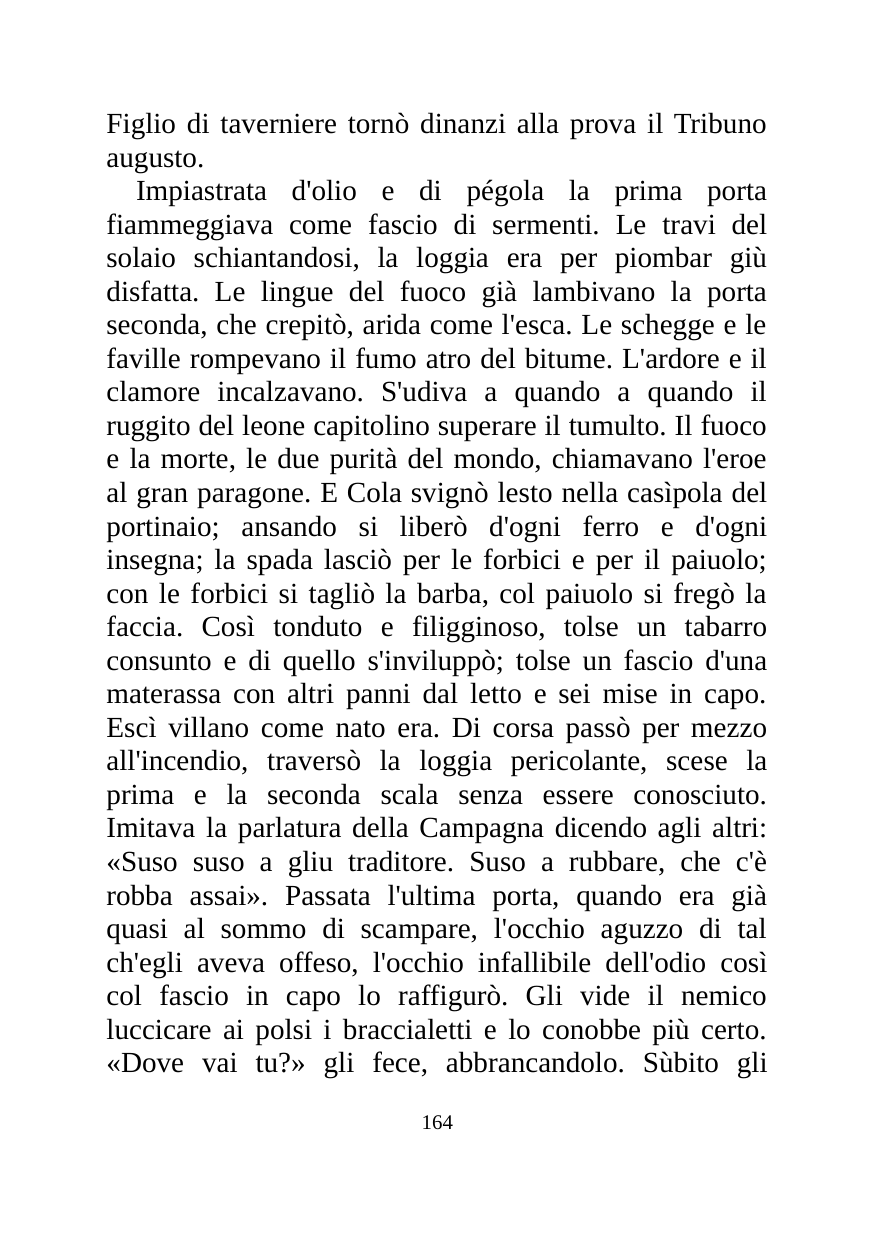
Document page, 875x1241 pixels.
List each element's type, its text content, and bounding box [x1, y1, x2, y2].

text Figlio di taverniere tornò dinanzi alla prova il Tribuno augusto. [106, 106, 768, 173]
text Impiastrata d'olio e di pégola la prima porta fiammeggiava come fascio di sermenti. Le travi del solaio schiantandosi, la loggia era per piombar giù disfatta. Le lingue del fuoco già lambivano la porta seconda, che crepitò, arida come l'esca. Le schegge e le faville rompevano il fumo atro del bitume. L'ardore e il clamore incalzavano. S'udiva a quando a quando il ruggito del leone capitolino superare il tumulto. Il fuoco e la morte, le due purità del mondo, chiamavano l'eroe al gran paragone. E Cola svignò lesto nella casìpola del portinaio; ansando si liberò d'ogni ferro e d'ogni insegna; la spada lasciò per le forbici e per il paiuolo; con le forbici si tagliò la barba, col paiuolo si fregò la faccia. Così tonduto e filigginoso, tolse un tabarro consunto e di quello s'inviluppò; tolse un fascio d'una materassa con altri panni dal letto e sei mise in capo. Escì villano come nato era. Di corsa passò per mezzo all'incendio, traversò la loggia pericolante, scese la prima e la seconda scala senza essere conosciuto. Imitava la parlatura della Campagna dicendo agli altri: «Suso suso a gliu traditore. Suso a rubbare, che c'è robba assai». Passata l'ultima porta, quando era già quasi al sommo di scampare, l'occhio aguzzo di tal ch'egli aveva offeso, l'occhio infallibile dell'odio così col fascio in capo lo raffigurò. Gli vide il nemico luccicare ai polsi i braccialetti e lo conobbe più certo. «Dove vai tu?» gli fece, abbrancandolo. Sùbito gli [106, 173, 768, 1079]
